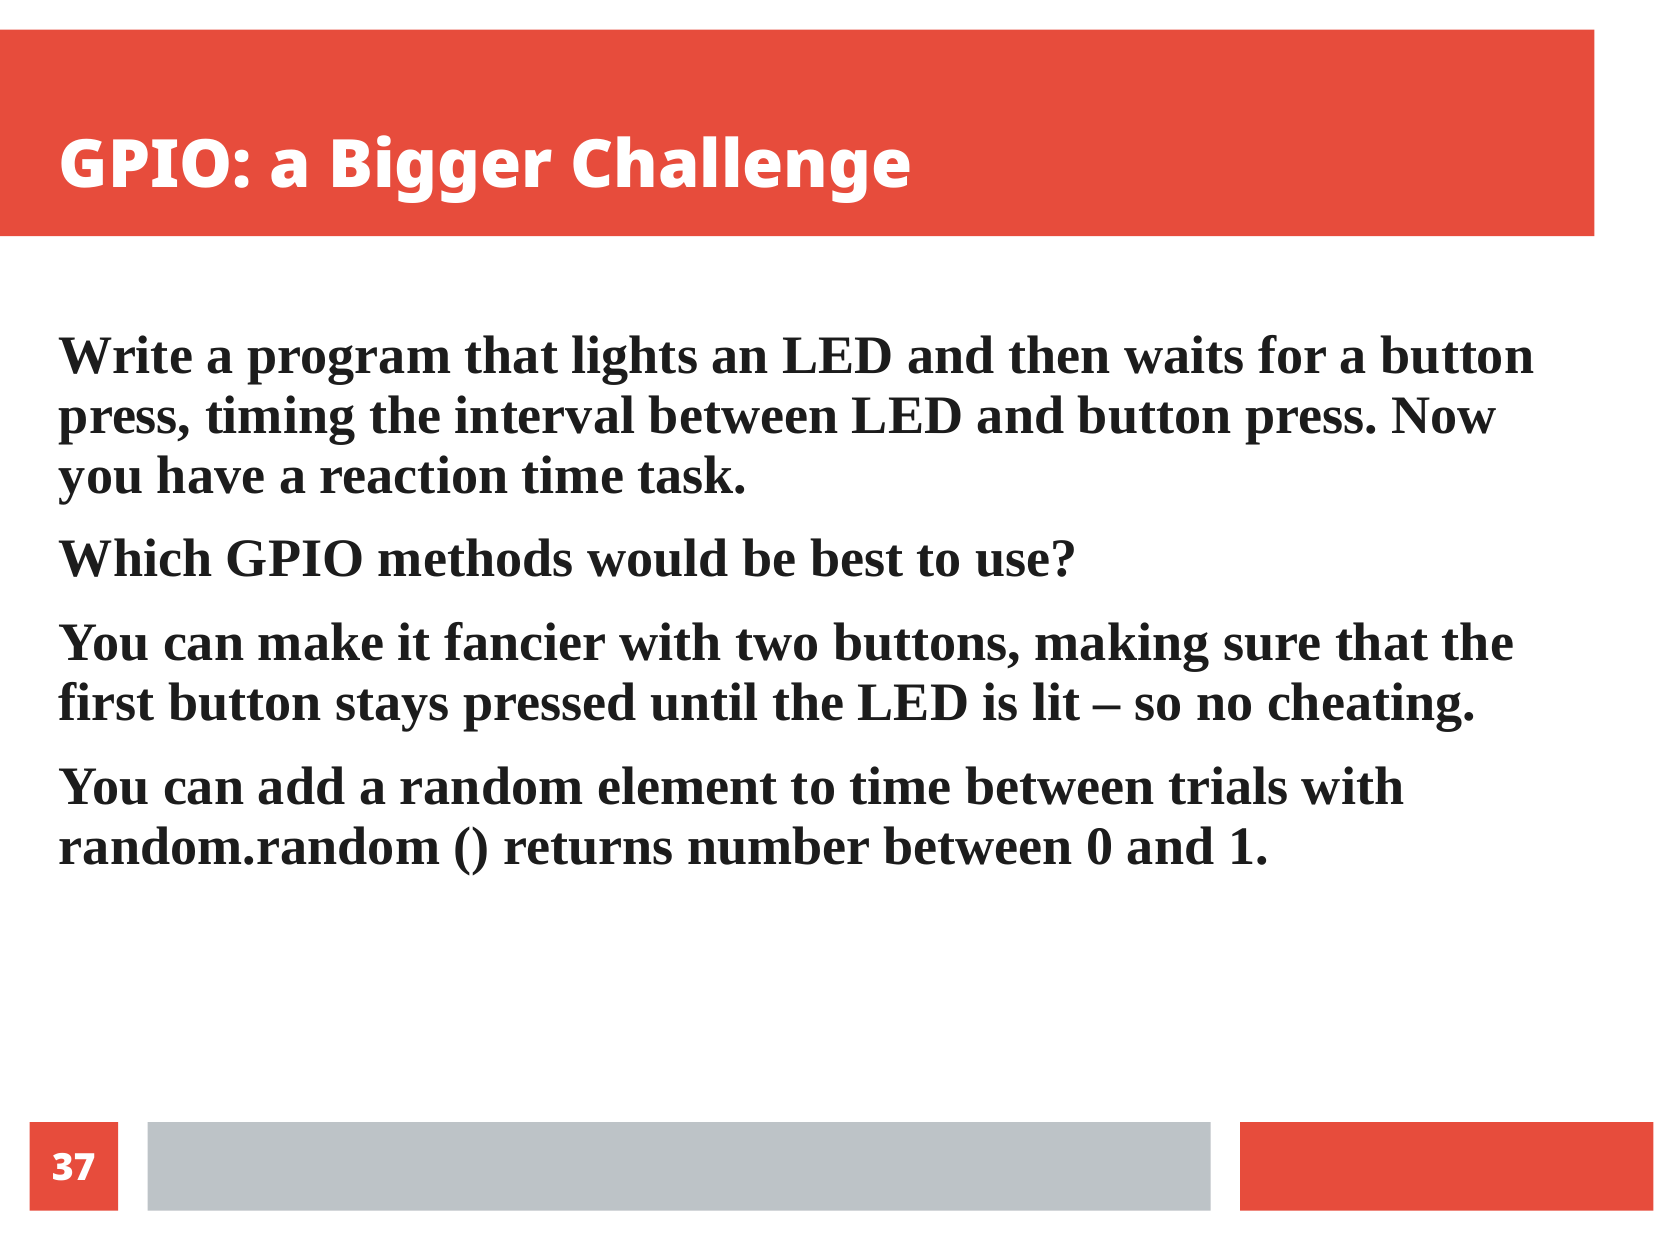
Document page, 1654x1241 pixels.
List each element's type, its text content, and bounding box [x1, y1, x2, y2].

title GPIO: a Bigger Challenge [59, 59, 1595, 207]
list Write a program that lights an LED and then waits for a button press, timing the interval between LED and button press. Now you have a reaction time task. Which GPIO methods would be best to use? You can make it fancier with two buttons, making sure that the first button stays pressed until the LED is lit – so no cheating. You can add a random element to time between trials with random.random () returns number between 0 and 1. [59, 324, 1565, 1093]
